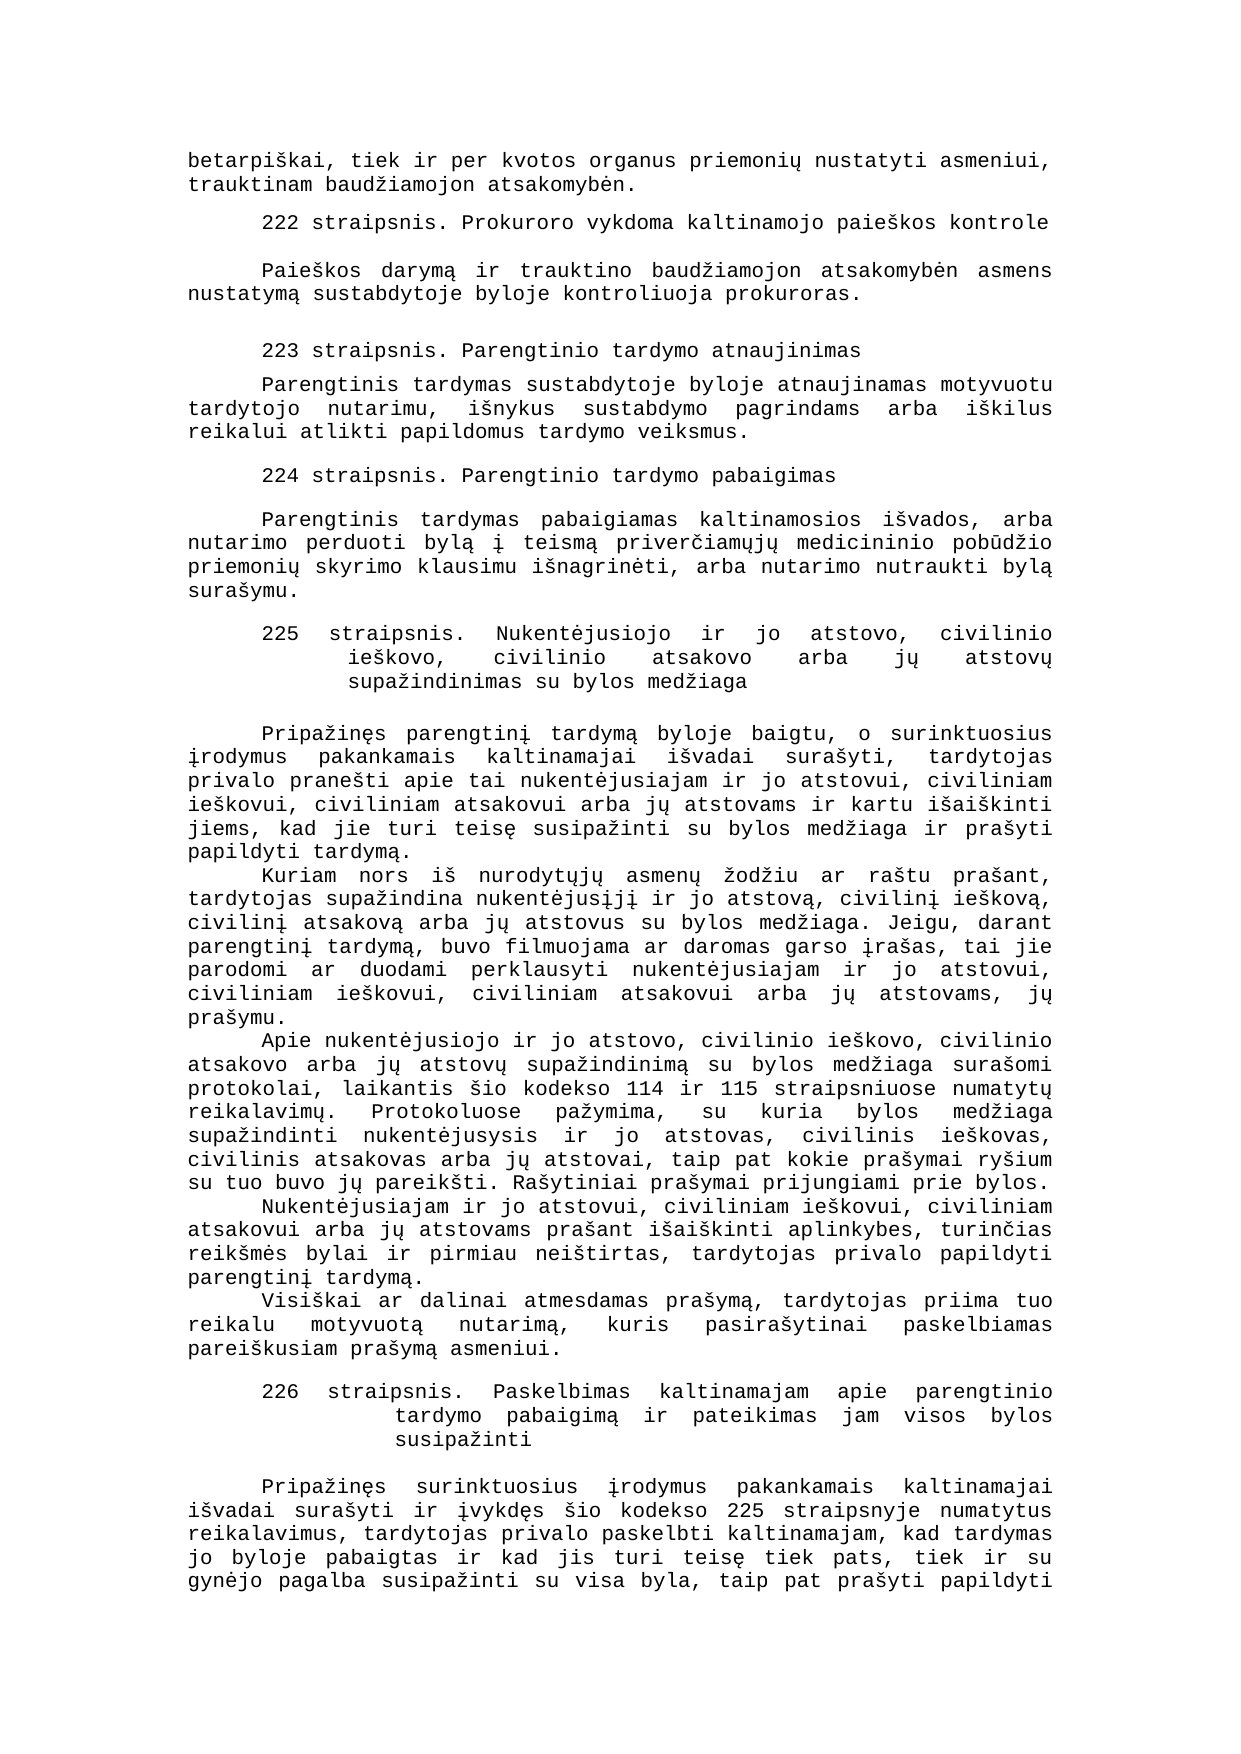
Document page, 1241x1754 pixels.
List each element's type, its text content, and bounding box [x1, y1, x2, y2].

text Pripažinęs parengtinį tardymą byloje baigtu, o surinktuosius įrodymus pakankamais kaltinamajai išvadai surašyti, tardytojas privalo pranešti apie tai nukentėjusiajam ir jo atstovui, civiliniam ieškovui, civiliniam atsakovui arba jų atstovams ir kartu išaiškinti jiems, kad jie turi teisę susipažinti su bylos medžiaga ir prašyti papildyti tardymą. [187, 723, 1053, 865]
text Parengtinis tardymas pabaigiamas kaltinamosios išvados, arba nutarimo perduoti bylą į teismą priverčiamųjų medicininio pobūdžio priemonių skyrimo klausimu išnagrinėti, arba nutarimo nutraukti bylą surašymu. [187, 509, 1053, 603]
text Parengtinis tardymas sustabdytoje byloje atnaujinamas motyvuotu tardytojo nutarimu, išnykus sustabdymo pagrindams arba iškilus reikalui atlikti papildomus tardymo veiksmus. [187, 374, 1053, 445]
text Pripažinęs surinktuosius įrodymus pakankamais kaltinamajai išvadai surašyti ir įvykdęs šio kodekso 225 straipsnyje numatytus reikalavimus, tardytojas privalo paskelbti kaltinamajam, kad tardymas jo byloje pabaigtas ir kad jis turi teisę tiek pats, tiek ir su gynėjo pagalba susipažinti su visa byla, taip pat prašyti papildyti [187, 1476, 1053, 1594]
text Paieškos darymą ir trauktino baudžiamojon atsakomybėn asmens nustatymą sustabdytoje byloje kontroliuoja prokuroras. [187, 259, 1053, 307]
text Nukentėjusiajam ir jo atstovui, civiliniam ieškovui, civiliniam atsakovui arba jų atstovams prašant išaiškinti aplinkybes, turinčias reikšmės bylai ir pirmiau neištirtas, tardytojas privalo papildyti parengtinį tardymą. [187, 1196, 1053, 1290]
text Apie nukentėjusiojo ir jo atstovo, civilinio ieškovo, civilinio atsakovo arba jų atstovų supažindinimą su bylos medžiaga surašomi protokolai, laikantis šio kodekso 114 ir 115 straipsniuose numatytų reikalavimų. Protokoluose pažymima, su kuria bylos medžiaga supažindinti nukentėjusysis ir jo atstovas, civilinis ieškovas, civilinis atsakovas arba jų atstovai, taip pat kokie prašymai ryšium su tuo buvo jų pareikšti. Rašytiniai prašymai prijungiami prie bylos. [187, 1030, 1053, 1196]
text 225 straipsnis. Nukentėjusiojo ir jo atstovo, civilinio ieškovo, civilinio atsakovo arba jų atstovų supažindinimas su bylos medžiaga [261, 623, 1053, 694]
text 222 straipsnis. Prokuroro vykdoma kaltinamojo paieškos kontrole [187, 212, 1053, 236]
text 223 straipsnis. Parengtinio tardymo atnaujinimas [187, 341, 1053, 364]
text Visiškai ar dalinai atmesdamas prašymą, tardytojas priima tuo reikalu motyvuotą nutarimą, kuris pasirašytinai paskelbiamas pareiškusiam prašymą asmeniui. [187, 1290, 1053, 1361]
text betarpiškai, tiek ir per kvotos organus priemonių nustatyti asmeniui, trauktinam baudžiamojon atsakomybėn. [187, 150, 1053, 197]
text 226 straipsnis. Paskelbimas kaltinamajam apie parengtinio tardymo pabaigimą ir pateikimas jam visos bylos susipažinti [261, 1381, 1053, 1452]
text 224 straipsnis. Parengtinio tardymo pabaigimas [187, 465, 1053, 489]
text Kuriam nors iš nurodytųjų asmenų žodžiu ar raštu prašant, tardytojas supažindina nukentėjusįjį ir jo atstovą, civilinį ieškovą, civilinį atsakovą arba jų atstovus su bylos medžiaga. Jeigu, darant parengtinį tardymą, buvo filmuojama ar daromas garso įrašas, tai jie parodomi ar duodami perklausyti nukentėjusiajam ir jo atstovui, civiliniam ieškovui, civiliniam atsakovui arba jų atstovams, jų prašymu. [187, 865, 1053, 1030]
